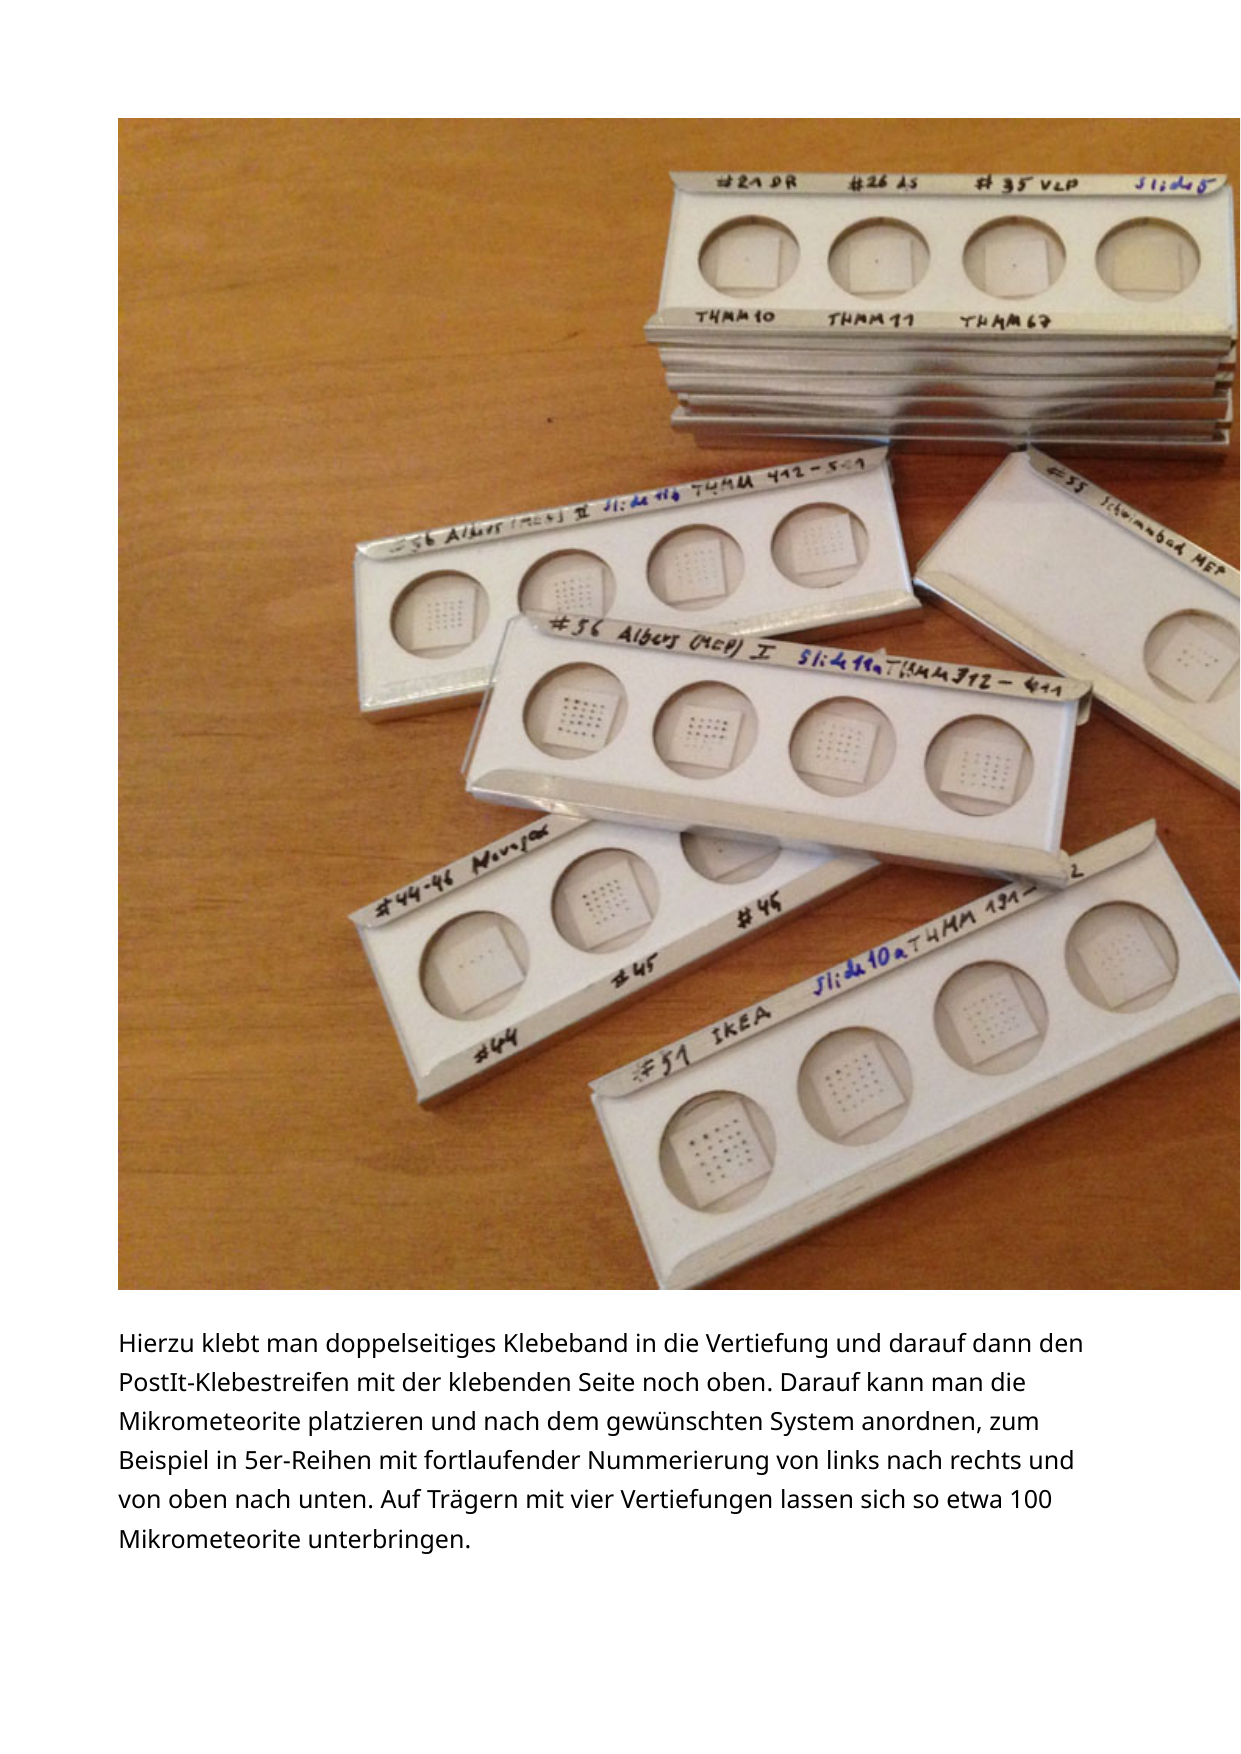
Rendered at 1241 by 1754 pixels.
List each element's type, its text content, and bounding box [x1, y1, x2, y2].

picture [118, 118, 1241, 1290]
text Hierzu klebt man doppelseitiges Klebeband in die Vertiefung und darauf dann den PostIt-Klebestreifen mit der klebenden Seite noch oben. Darauf kann man die Mikrometeorite platzieren und nach dem gewünschten System anordnen, zum Beispiel in 5er-Reihen mit fortlaufender Nummerierung von links nach rechts und von oben nach unten. Auf Trägern mit vier Vertiefungen lassen sich so etwa 100 Mikrometeorite unterbringen. [118, 1326, 1122, 1555]
